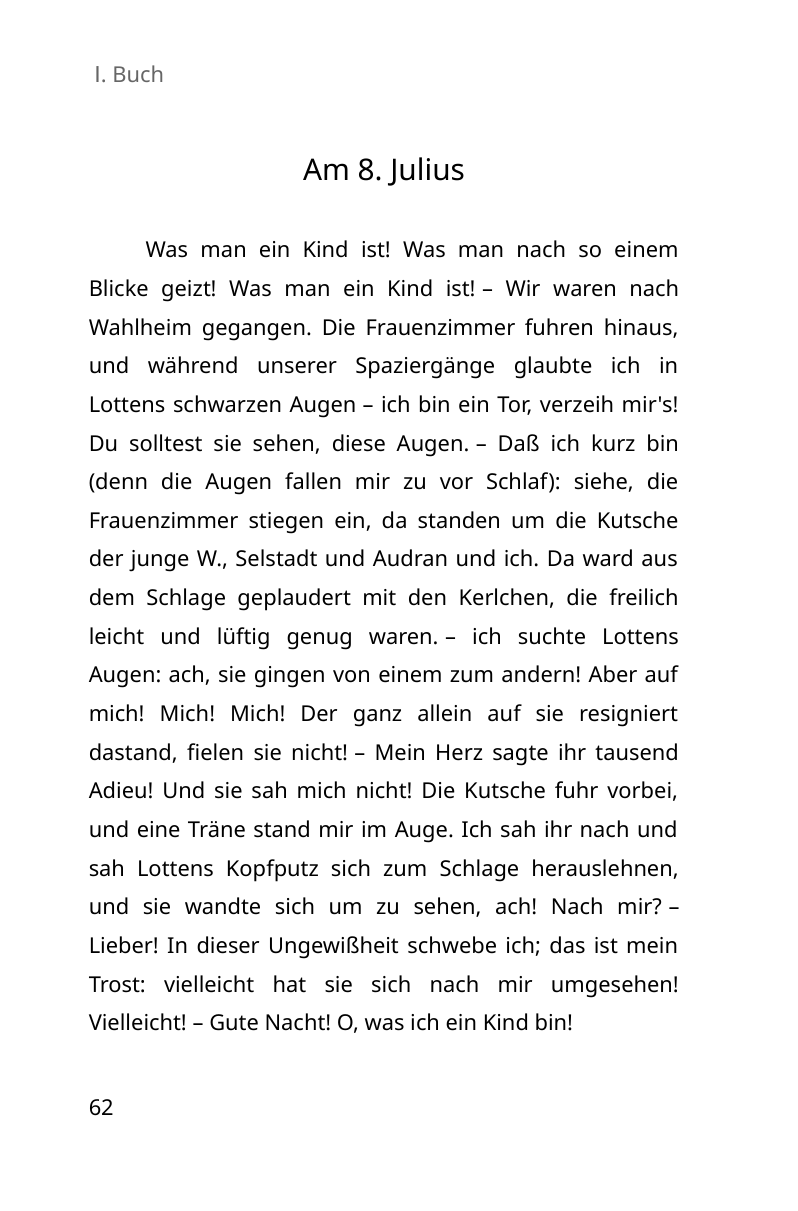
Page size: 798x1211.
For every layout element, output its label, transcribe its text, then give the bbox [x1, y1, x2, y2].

text Was man ein Kind ist! Was man nach so einem Blicke geizt! Was man ein Kind ist! – Wir waren nach Wahlheim gegangen. Die Frauenzimmer fuhren hinaus, und während unserer Spaziergänge glaubte ich in Lottens schwarzen Augen – ich bin ein Tor, verzeih mir's! Du solltest sie sehen, diese Augen. – Daß ich kurz bin (denn die Augen fallen mir zu vor Schlaf): siehe, die Frauenzimmer stiegen ein, da standen um die Kutsche der junge W., Selstadt und Audran und ich. Da ward aus dem Schlage geplaudert mit den Kerlchen, die freilich leicht und lüftig genug waren. – ich suchte Lottens Augen: ach, sie gingen von einem zum andern! Aber auf mich! Mich! Mich! Der ganz allein auf sie resigniert dastand, fielen sie nicht! – Mein Herz sagte ihr tausend Adieu! Und sie sah mich nicht! Die Kutsche fuhr vorbei, und eine Träne stand mir im Auge. Ich sah ihr nach und sah Lottens Kopfputz sich zum Schlage herauslehnen, und sie wandte sich um zu sehen, ach! Nach mir? – Lieber! In dieser Ungewißheit schwebe ich; das ist mein Trost: vielleicht hat sie sich nach mir umgesehen! Vielleicht! – Gute Nacht! O, was ich ein Kind bin! [88, 213, 679, 1037]
subtitle Am 8. Julius [88, 118, 679, 189]
